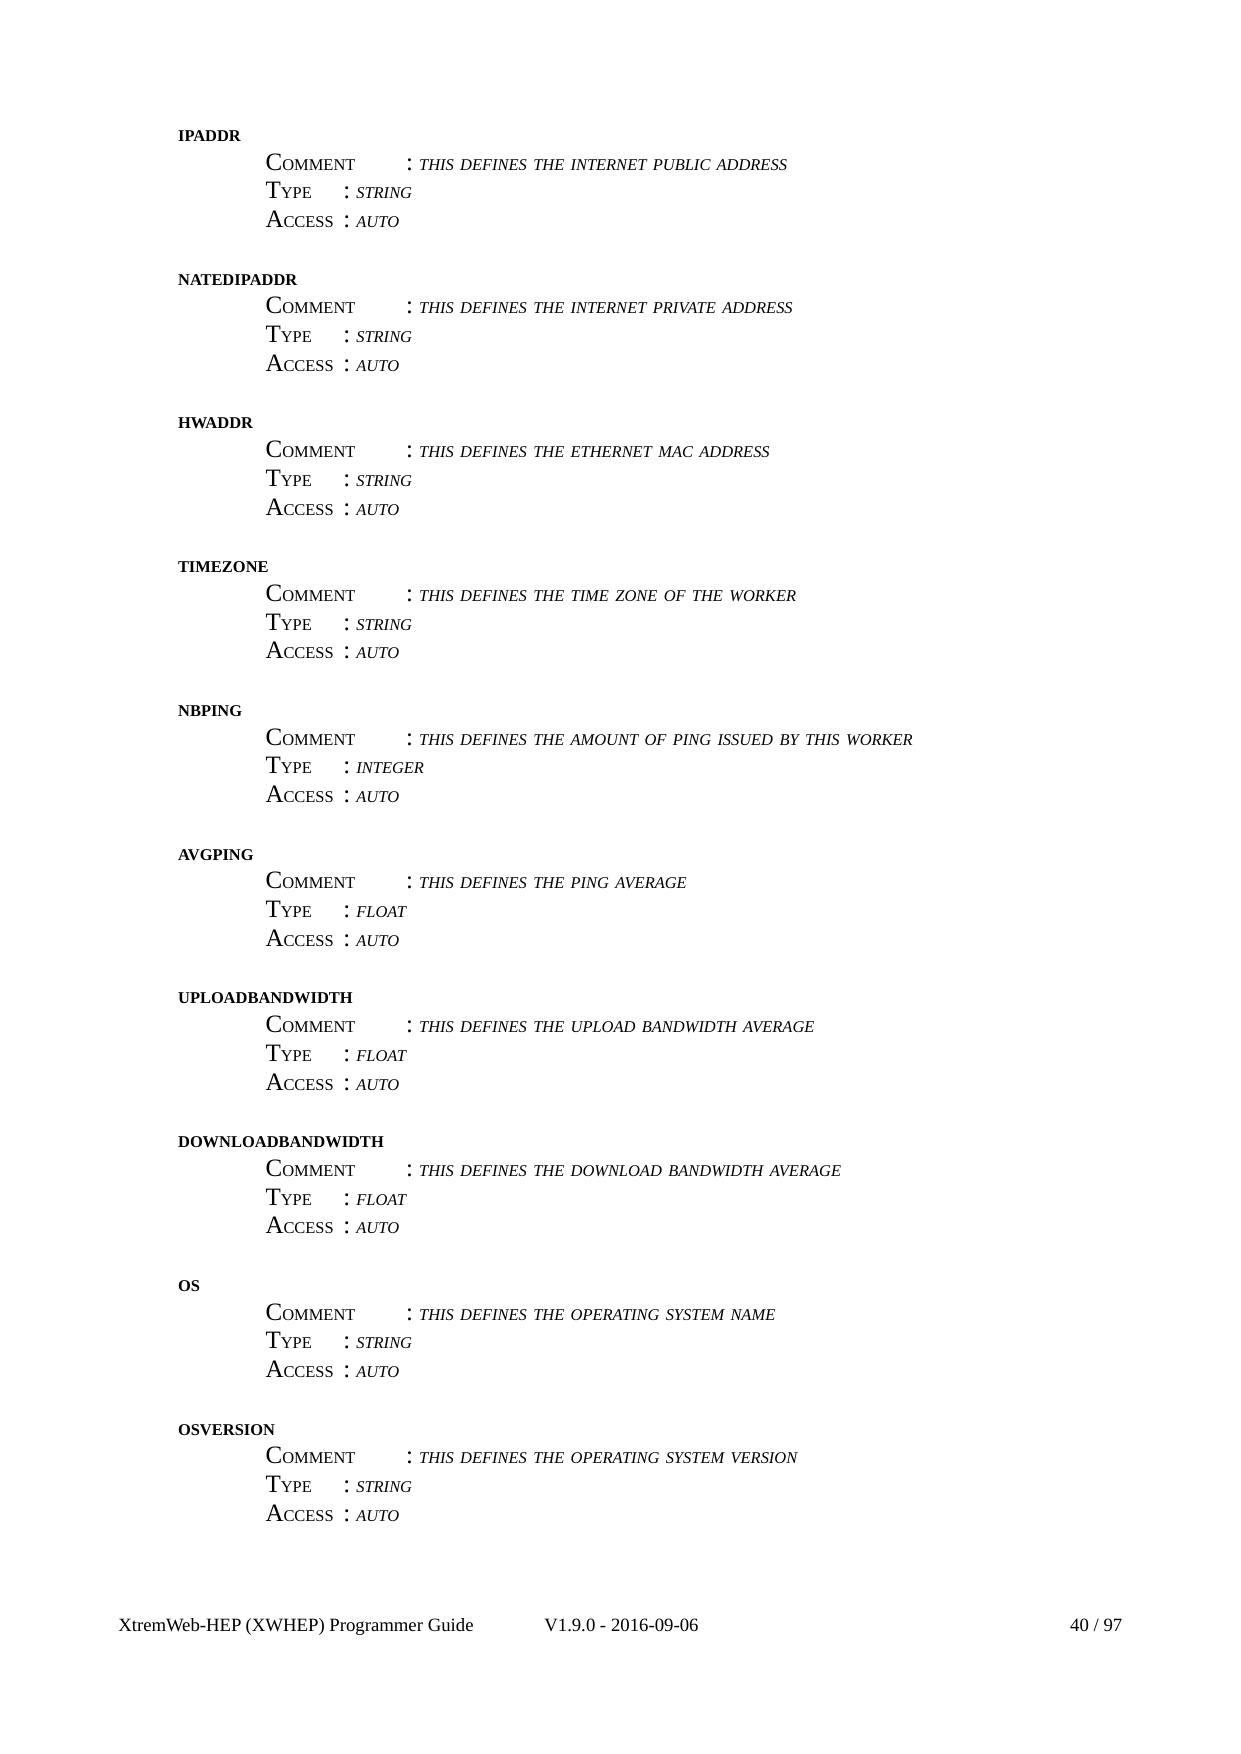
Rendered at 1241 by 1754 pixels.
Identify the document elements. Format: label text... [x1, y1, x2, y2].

text hwaddr [178, 406, 1122, 434]
text Access : auto [265, 1067, 1122, 1096]
text Comment : this defines the download bandwidth average [265, 1153, 1122, 1182]
text os [178, 1268, 1122, 1297]
text Access : auto [265, 1498, 1122, 1527]
text Access : auto [265, 1354, 1122, 1383]
text Type : string [265, 1326, 1122, 1354]
text Access : auto [265, 204, 1122, 233]
text Type : string [265, 1469, 1122, 1498]
text Type : string [265, 176, 1122, 204]
text Comment : this defines the amount of ping issued by this worker [265, 722, 1122, 751]
text Access : auto [265, 348, 1122, 377]
text uploadbandwidth [178, 981, 1122, 1009]
text Comment : this defines the upload bandwidth average [265, 1009, 1122, 1038]
text Type : float [265, 894, 1122, 923]
text Comment : this defines the operating system version [265, 1441, 1122, 1469]
text Comment : this defines the internet private address [265, 291, 1122, 319]
text Comment : this defines the time zone of the worker [265, 578, 1122, 607]
text Access : auto [265, 492, 1122, 521]
text Access : auto [265, 779, 1122, 808]
text Comment : this defines the operating system name [265, 1297, 1122, 1326]
text downloadbandwidth [178, 1124, 1122, 1153]
text ipaddr [178, 118, 1122, 147]
text Type : float [265, 1182, 1122, 1211]
text Comment : this defines the ping average [265, 866, 1122, 894]
text Comment : this defines the internet public address [265, 147, 1122, 176]
text Type : string [265, 607, 1122, 636]
text natedipaddr [178, 262, 1122, 291]
text avgping [178, 837, 1122, 866]
text osversion [178, 1412, 1122, 1441]
text nbping [178, 693, 1122, 722]
text Type : string [265, 319, 1122, 348]
text Access : auto [265, 636, 1122, 664]
text Access : auto [265, 923, 1122, 952]
text Type : float [265, 1038, 1122, 1067]
text Type : integer [265, 751, 1122, 779]
text Type : string [265, 463, 1122, 492]
text timezone [178, 549, 1122, 578]
text Access : auto [265, 1211, 1122, 1239]
text Comment : this defines the ethernet mac address [265, 434, 1122, 463]
